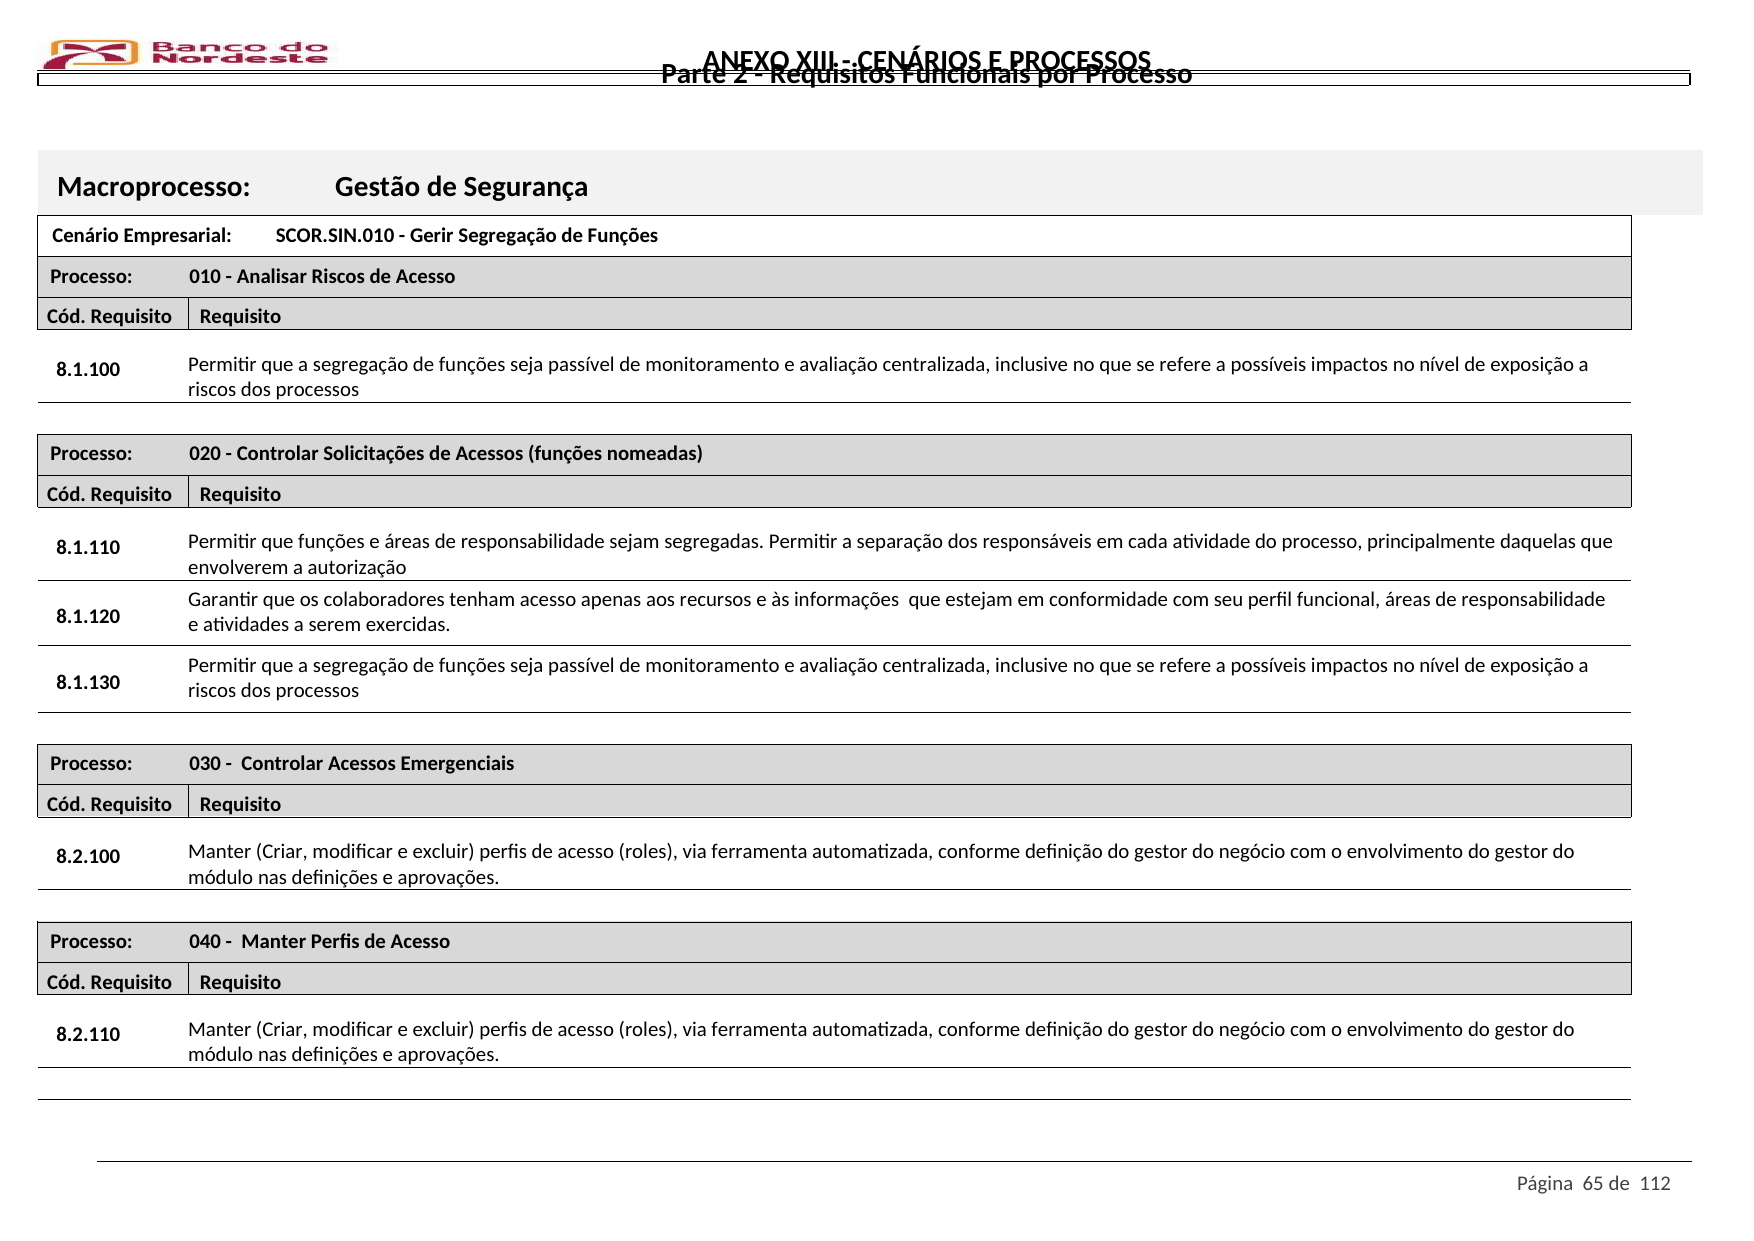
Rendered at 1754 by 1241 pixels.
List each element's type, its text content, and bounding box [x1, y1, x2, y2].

table_cell [1631, 1067, 1703, 1099]
table_header Gestão de Segurança [335, 150, 1703, 215]
table_cell Processo: [38, 257, 188, 297]
table_cell [188, 890, 1631, 921]
table_cell 020 - Controlar Solicitações de Acessos (funções nomeadas) [188, 435, 1631, 475]
table_cell [38, 890, 188, 921]
table_cell Processo: [38, 923, 188, 962]
table_cell 040 - Manter Perfis de Acesso [188, 923, 1631, 962]
table_cell [38, 403, 188, 434]
table_cell Manter (Criar, modificar e excluir) perfis de acesso (roles), via ferramenta automatizada, conforme definição do gestor do negócio com o envolvimento do gestor do módulo nas definições e aprovações. [188, 818, 1631, 889]
table_cell Cód. Requisito [38, 785, 188, 816]
table_cell [1632, 744, 1703, 784]
table_cell Requisito [189, 785, 1631, 816]
table_cell [1632, 434, 1703, 475]
table_cell SCOR.SIN.010 - Gerir Segregação de Funções [276, 216, 1631, 256]
table_cell [1631, 507, 1703, 579]
table_cell Cenário Empresarial: [38, 216, 276, 256]
table_cell Requisito [189, 298, 1631, 329]
table_cell [1631, 816, 1703, 889]
table_cell Permitir que funções e áreas de responsabilidade sejam segregadas. Permitir a separação dos responsáveis em cada atividade do processo, principalmente daquelas que envolverem a autorização [188, 508, 1631, 579]
table_cell [188, 1068, 1631, 1099]
table_cell Processo: [38, 435, 188, 475]
table_cell 030 - Controlar Acessos Emergenciais [188, 745, 1631, 784]
table_cell [188, 403, 1631, 434]
table_cell [1632, 256, 1703, 297]
table_cell Requisito [189, 476, 1631, 507]
table_cell 8.1.110 [38, 508, 188, 579]
table_cell [1631, 402, 1703, 434]
picture [37, 37, 338, 70]
table_cell 8.2.100 [38, 818, 188, 889]
table_cell Permitir que a segregação de funções seja passível de monitoramento e avaliação centralizada, inclusive no que se refere a possíveis impactos no nível de exposição a riscos dos processos [188, 646, 1631, 711]
table_cell [1631, 889, 1703, 921]
table_cell Manter (Criar, modificar e excluir) perfis de acesso (roles), via ferramenta automatizada, conforme definição do gestor do negócio com o envolvimento do gestor do módulo nas definições e aprovações. [188, 995, 1631, 1067]
table_cell Processo: [38, 745, 188, 784]
table_cell 010 - Analisar Riscos de Acesso [188, 257, 1631, 297]
table_cell [1632, 784, 1703, 816]
table_cell Permitir que a segregação de funções seja passível de monitoramento e avaliação centralizada, inclusive no que se refere a possíveis impactos no nível de exposição a riscos dos processos [188, 330, 1631, 402]
table_header Macroprocesso: [38, 150, 335, 215]
table_cell [1632, 475, 1703, 507]
table_cell Cód. Requisito [38, 963, 188, 994]
table_cell [1632, 297, 1703, 329]
table_cell [1631, 994, 1703, 1067]
table_cell [1632, 921, 1703, 962]
table_cell [1632, 215, 1703, 256]
table_cell [1631, 580, 1703, 645]
table_cell Cód. Requisito [38, 476, 188, 507]
table_cell [1631, 711, 1703, 743]
table_cell [38, 1068, 188, 1099]
table_cell Cód. Requisito [38, 298, 188, 329]
table_cell [188, 713, 1631, 743]
table_cell 8.2.110 [38, 995, 188, 1067]
table_cell Garantir que os colaboradores tenham acesso apenas aos recursos e às informações que estejam em conformidade com seu perfil funcional, áreas de responsabilidade e atividades a serem exercidas. [188, 581, 1631, 645]
table_cell 8.1.130 [38, 646, 188, 711]
table_cell [38, 713, 188, 743]
table_cell [1631, 645, 1703, 711]
table_cell 8.1.120 [38, 581, 188, 645]
table_cell [1632, 962, 1703, 994]
table_cell 8.1.100 [38, 330, 188, 402]
table_cell [1631, 329, 1703, 402]
table_cell Requisito [189, 963, 1631, 994]
